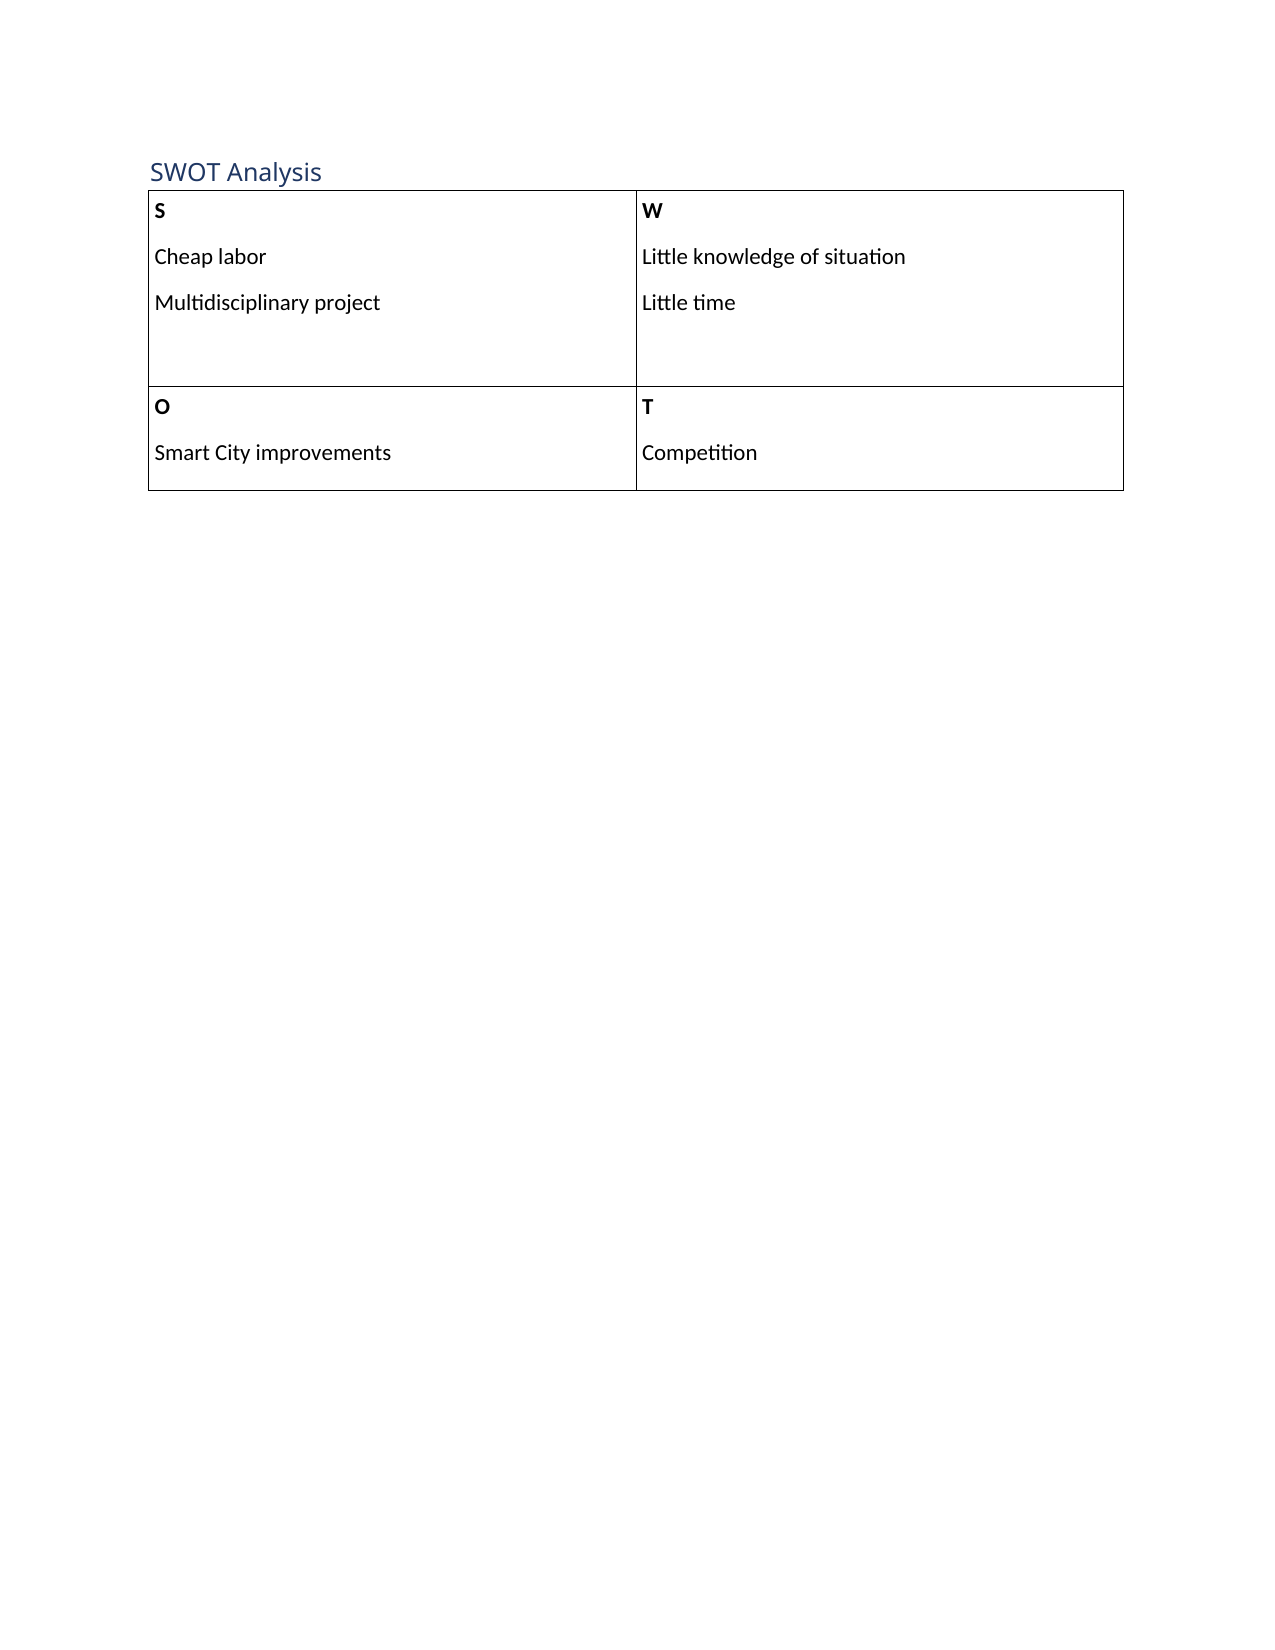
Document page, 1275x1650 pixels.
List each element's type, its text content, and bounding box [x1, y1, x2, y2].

table_cell T Competition [637, 387, 1123, 490]
table_header S Cheap labor Multidisciplinary project [149, 191, 636, 386]
text SWOT Analysis [150, 154, 1125, 188]
table_cell O Smart City improvements [149, 387, 636, 490]
table_header W Little knowledge of situation Little time [637, 191, 1123, 386]
